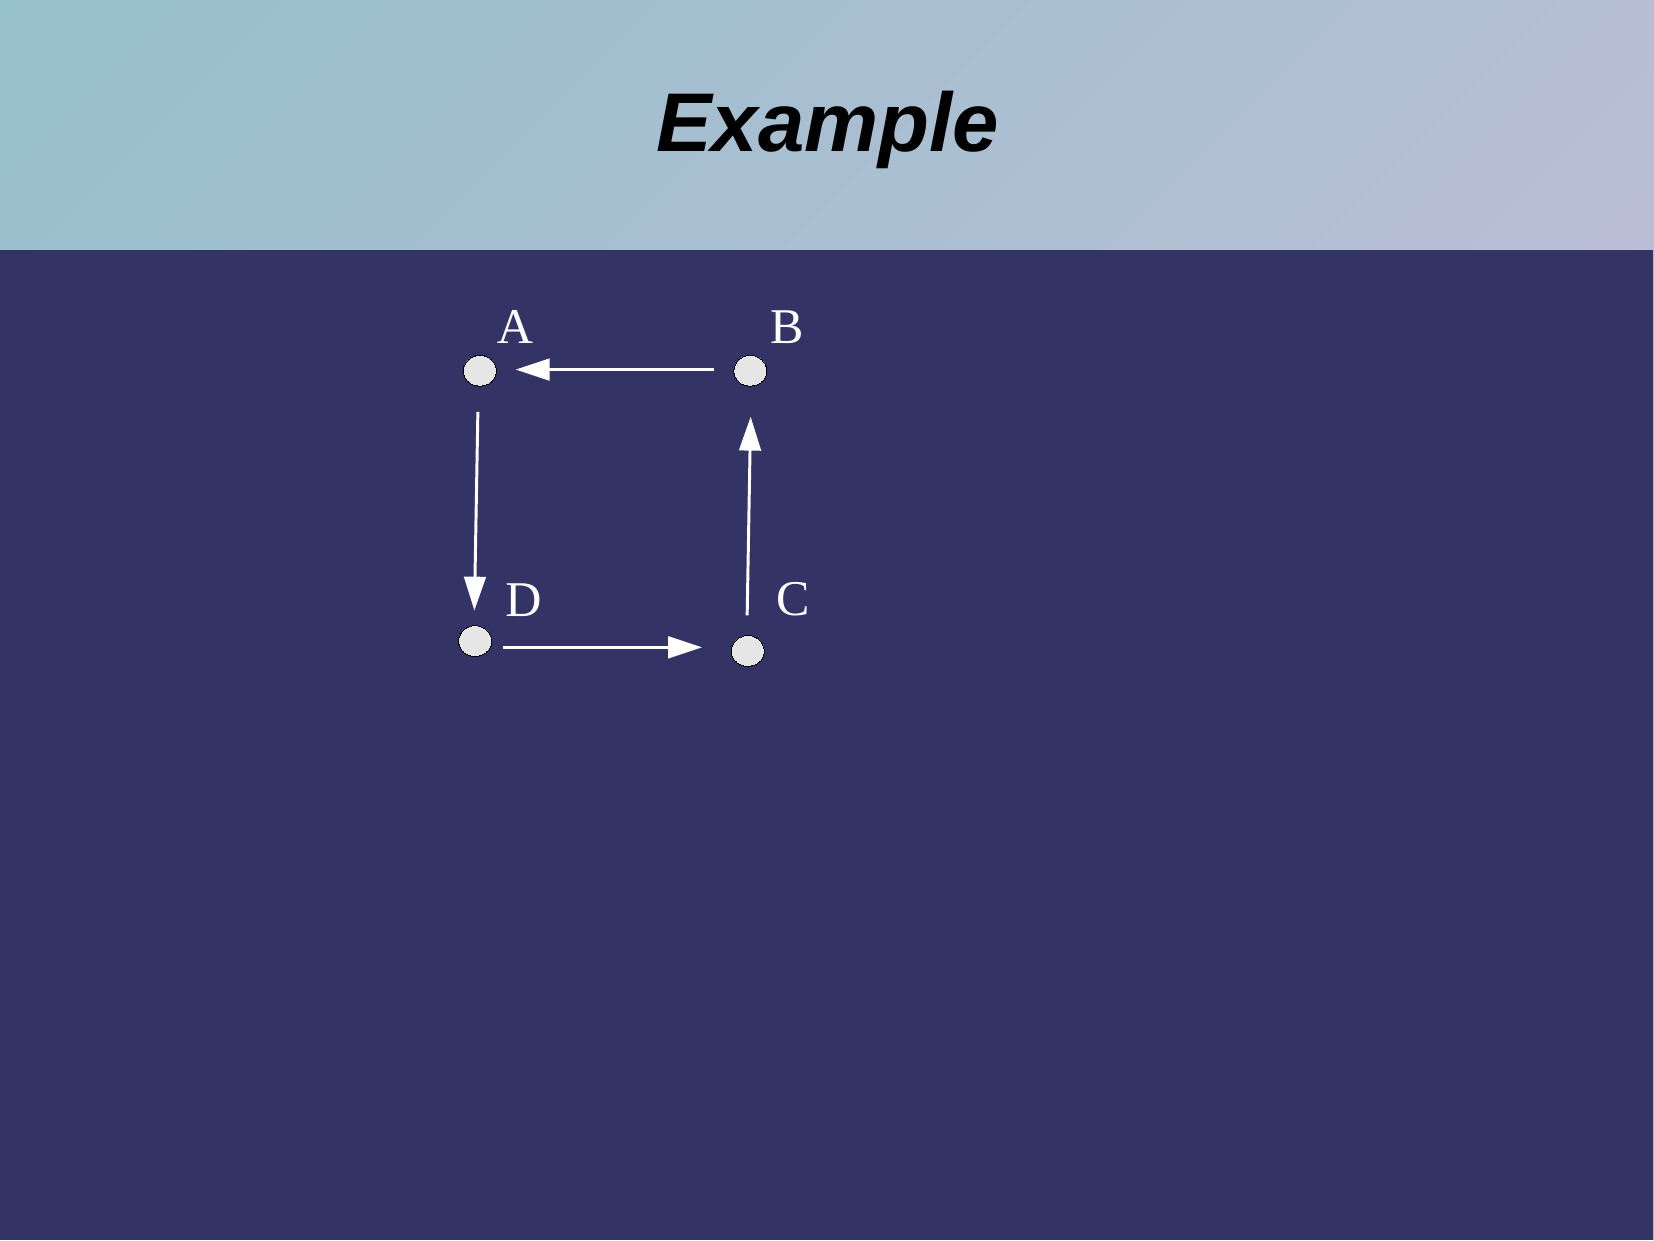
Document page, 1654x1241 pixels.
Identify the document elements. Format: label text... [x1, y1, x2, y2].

text_box [731, 635, 765, 667]
title Example [121, 19, 1534, 227]
text_box [733, 355, 767, 387]
text_box B [769, 299, 804, 356]
text_box [458, 625, 492, 657]
text_box [463, 355, 497, 387]
text_box D [505, 572, 542, 628]
text_box A [496, 299, 533, 356]
text_box C [776, 570, 813, 627]
